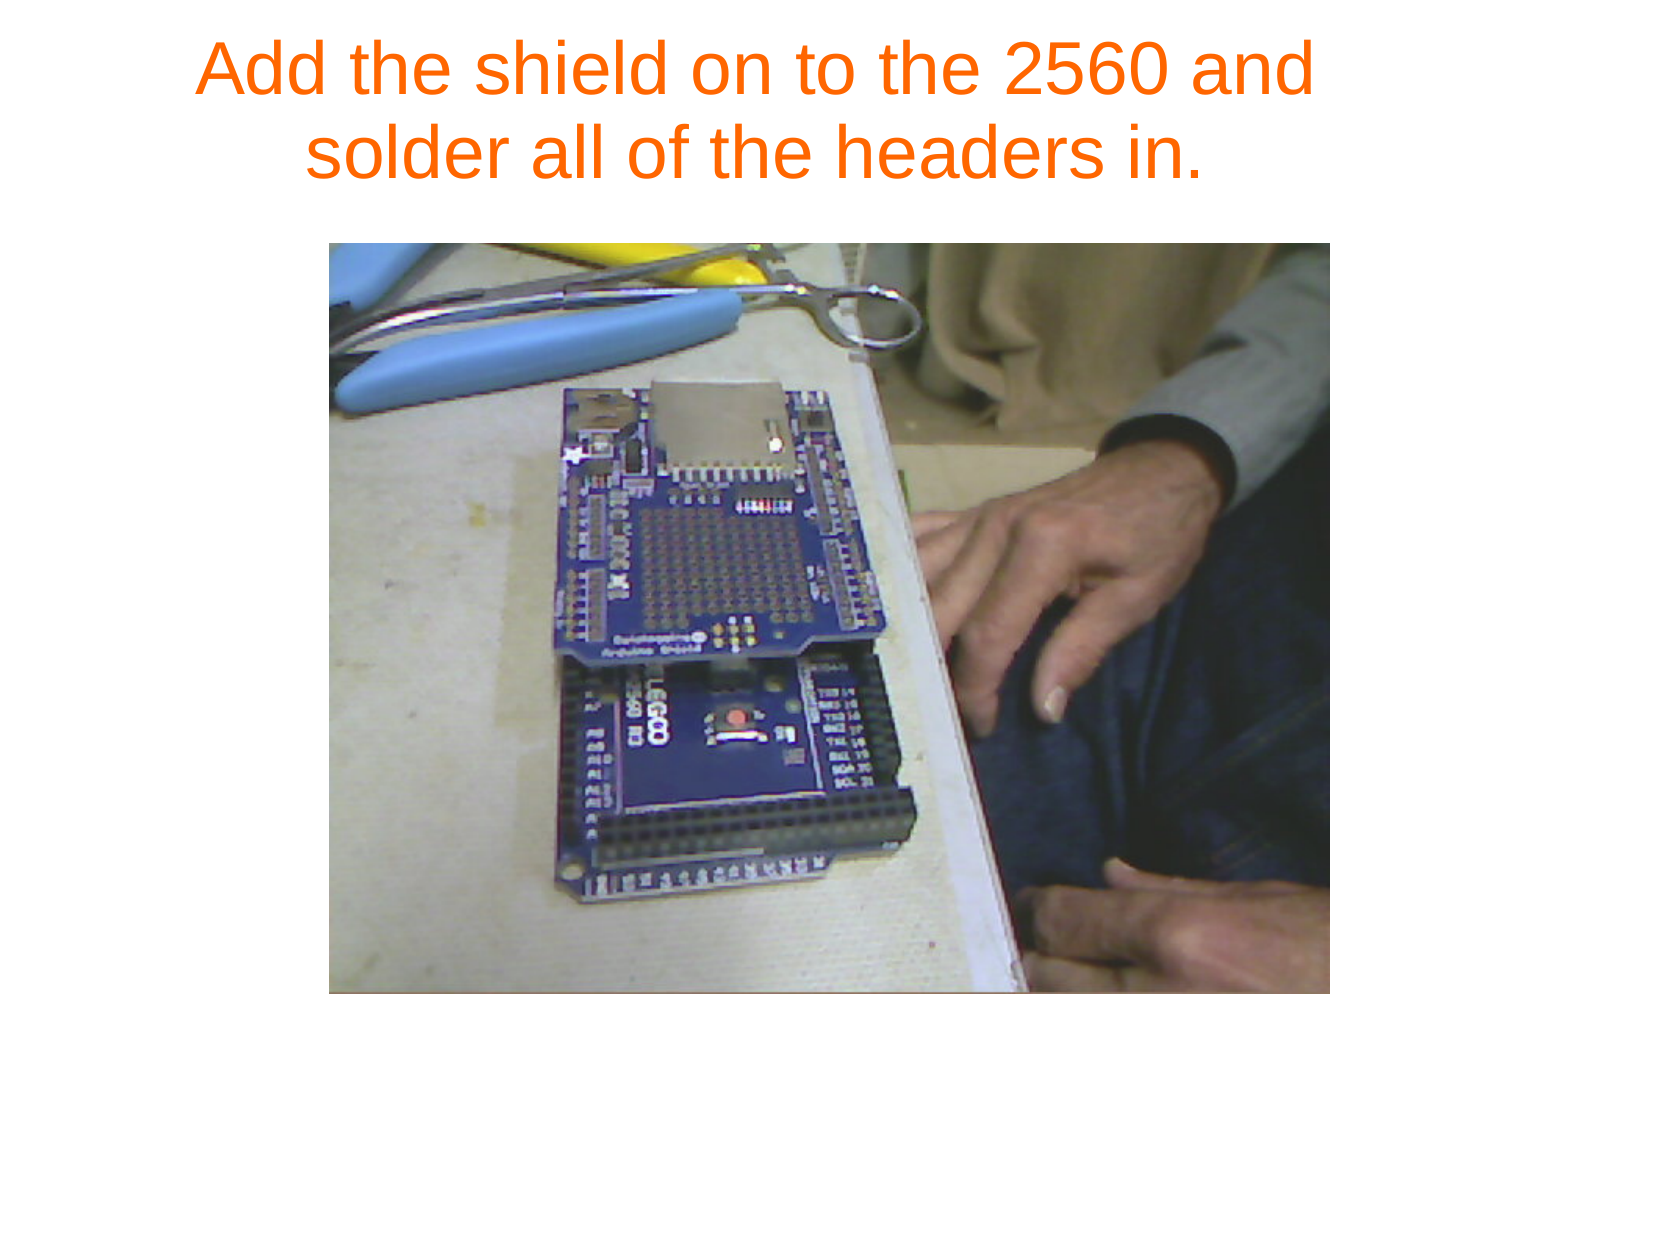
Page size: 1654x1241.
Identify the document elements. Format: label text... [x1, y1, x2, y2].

title Add the shield on to the 2560 and solder all of the headers in. [82, 40, 1430, 181]
picture [329, 243, 1330, 994]
